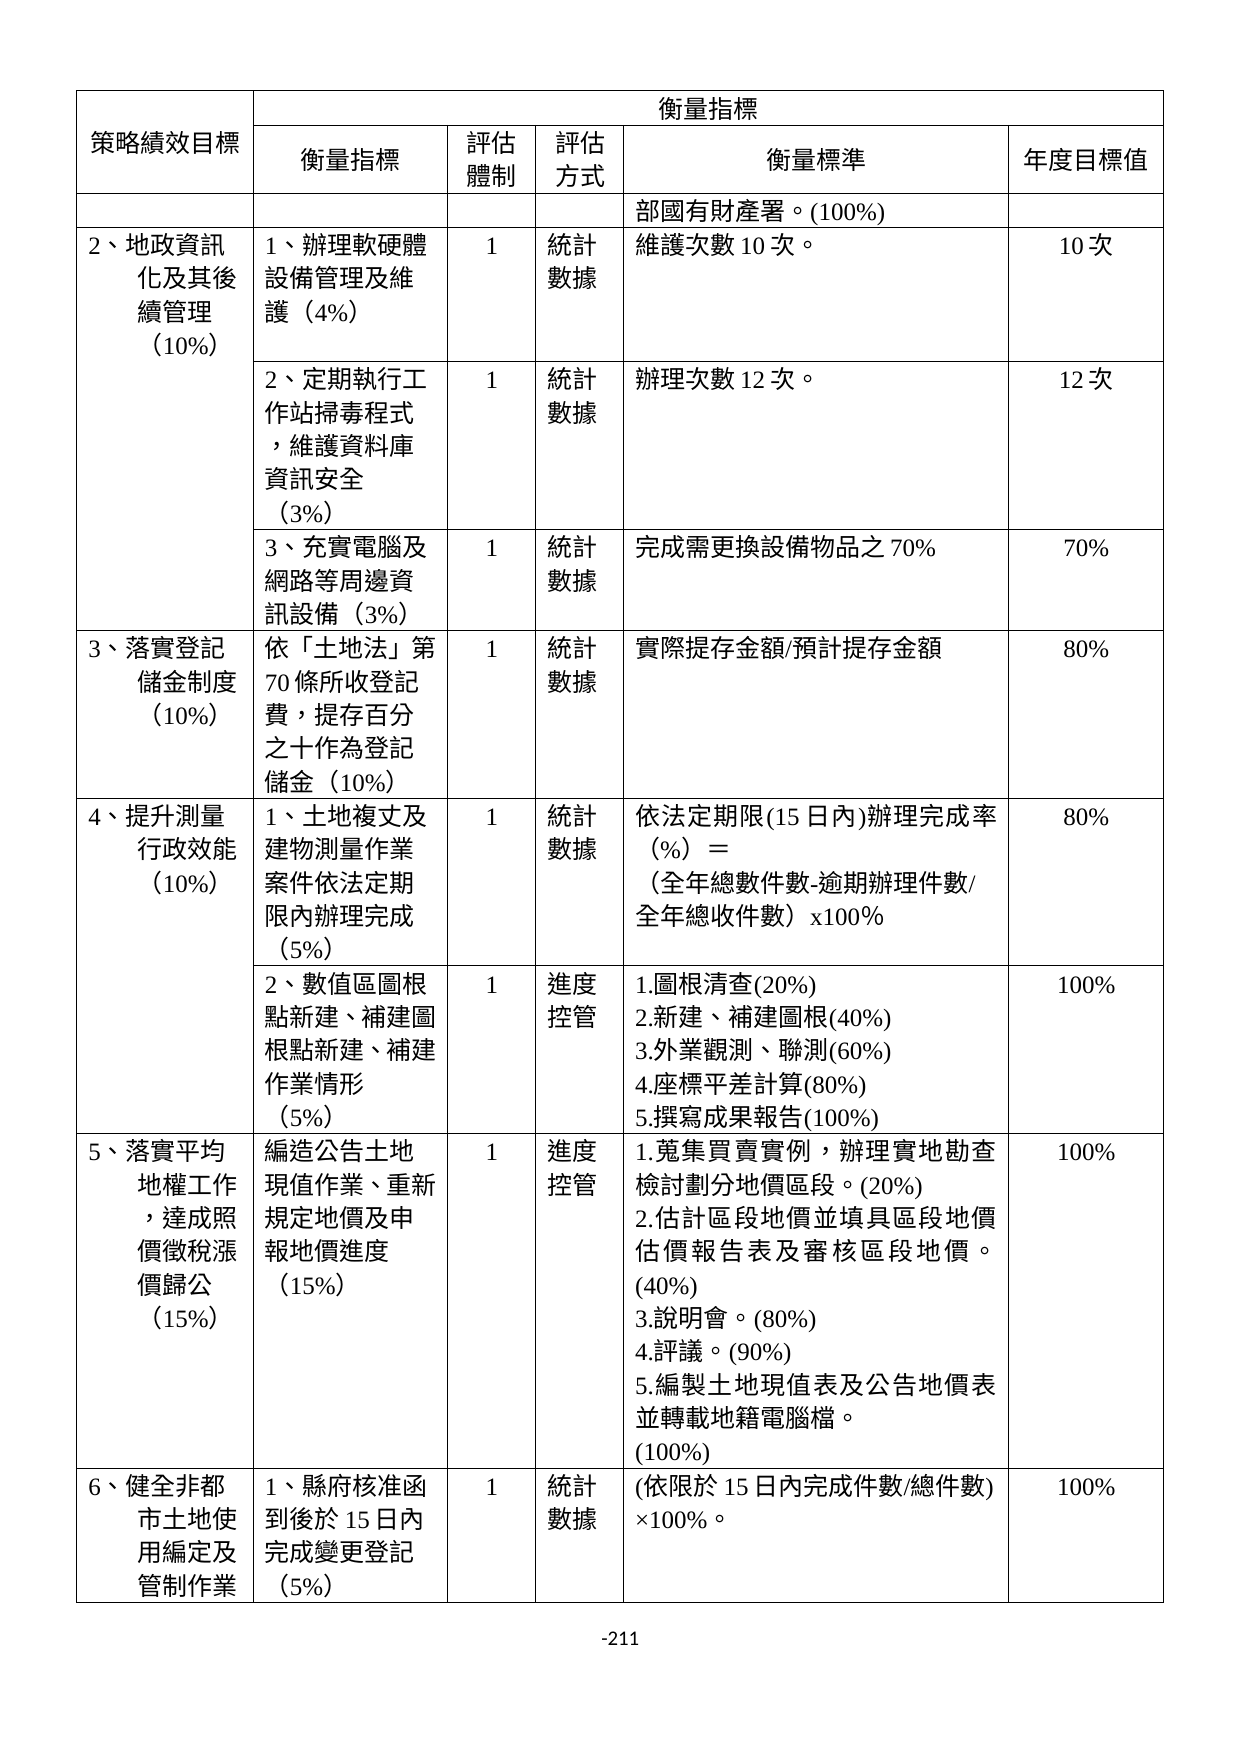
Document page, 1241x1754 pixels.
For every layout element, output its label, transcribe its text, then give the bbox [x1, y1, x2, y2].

table_cell [77, 965, 253, 1133]
table_cell 地政資訊化及其後續管理（10%） [77, 228, 253, 361]
table_cell (依限於15日內完成件數/總件數)×100%。 [624, 1469, 1008, 1602]
table_header 衡量指標 [254, 91, 1163, 125]
table_cell 統計數據 [536, 228, 623, 361]
table_cell 統計數據 [536, 799, 623, 965]
table_cell [254, 194, 447, 227]
table_cell 統計數據 [536, 631, 623, 798]
table_cell 1、辦理軟硬體設備管理及維護（4%） [254, 228, 447, 361]
table_cell 2、定期執行工作站掃毒程式，維護資料庫資訊安全（3%） [254, 362, 447, 529]
table_cell [77, 529, 253, 630]
table_cell 統計數據 [536, 1469, 623, 1602]
table_cell 1、縣府核准函到後於15日內完成變更登記（5%） [254, 1469, 447, 1602]
table_cell 評估方式 [536, 126, 623, 192]
table_cell 落實平均地權工作，達成照價徵稅漲價歸公（15%） [77, 1134, 253, 1467]
table_cell 70% [1009, 530, 1163, 630]
table_cell 1 [448, 631, 535, 798]
table_cell 100% [1009, 1469, 1163, 1602]
table_header 策略績效目標 [77, 91, 253, 192]
table_cell 1 [448, 362, 535, 529]
table_cell 依「土地法」第70條所收登記費，提存百分之十作為登記儲金（10%） [254, 631, 447, 798]
table_cell 12次 [1009, 362, 1163, 529]
table_cell 進度控管 [536, 1134, 623, 1467]
table_cell 依法定期限(15日內)辦理完成率（%）＝ （全年總數件數-逾期辦理件數/全年總收件數）x100％ [624, 799, 1008, 965]
table_cell 100% [1009, 1134, 1163, 1467]
table_cell 提升測量行政效能（10%） [77, 799, 253, 965]
table_cell 80% [1009, 799, 1163, 965]
table_cell [77, 194, 253, 227]
table_cell 80% [1009, 631, 1163, 798]
table_cell [536, 194, 623, 227]
table_cell 完成需更換設備物品之70% [624, 530, 1008, 630]
table_cell 1 [448, 799, 535, 965]
table_cell 維護次數10次。 [624, 228, 1008, 361]
table_cell 1 [448, 1134, 535, 1467]
table_cell 2、數值區圖根點新建、補建圖根點新建、補建作業情形（5%） [254, 966, 447, 1133]
table_cell 10次 [1009, 228, 1163, 361]
table_cell 1.蒐集買賣實例，辦理實地勘查檢討劃分地價區段。(20%) 2.估計區段地價並填具區段地價估價報告表及審核區段地價。(40%) 3.說明會。(80%) 4.評議。(90%) 5.編製土地現值表及公告地價表並轉載地籍電腦檔。 (100%) [624, 1134, 1008, 1467]
table_cell 衡量指標 [254, 126, 447, 192]
table_cell [77, 361, 253, 529]
table_cell 3、充實電腦及網路等周邊資訊設備（3%） [254, 530, 447, 630]
table_cell 100% [1009, 966, 1163, 1133]
table_cell [1009, 194, 1163, 227]
table_cell 評估體制 [448, 126, 535, 192]
table_cell 1 [448, 530, 535, 630]
table_cell 落實登記儲金制度（10%） [77, 631, 253, 798]
table_cell 1 [448, 966, 535, 1133]
table_cell 實際提存金額/預計提存金額 [624, 631, 1008, 798]
table_cell 1 [448, 1469, 535, 1602]
table_cell 1、土地複丈及建物測量作業案件依法定期限內辦理完成（5%） [254, 799, 447, 965]
table_cell 統計數據 [536, 530, 623, 630]
table_cell 年度目標值 [1009, 126, 1163, 192]
table_cell 1 [448, 228, 535, 361]
table_cell 編造公告土地現值作業、重新規定地價及申報地價進度（15%） [254, 1134, 447, 1467]
table_cell 統計數據 [536, 362, 623, 529]
table_cell 衡量標準 [624, 126, 1008, 192]
table_cell 1.圖根清查(20%) 2.新建、補建圖根(40%) 3.外業觀測、聯測(60%) 4.座標平差計算(80%) 5.撰寫成果報告(100%) [624, 966, 1008, 1133]
table_cell [448, 194, 535, 227]
table_cell 進度控管 [536, 966, 623, 1133]
table_cell 健全非都市土地使用編定及管制作業 [77, 1469, 253, 1602]
table_cell 部國有財產署。(100%) [624, 194, 1008, 227]
table_cell 辦理次數12次。 [624, 362, 1008, 529]
